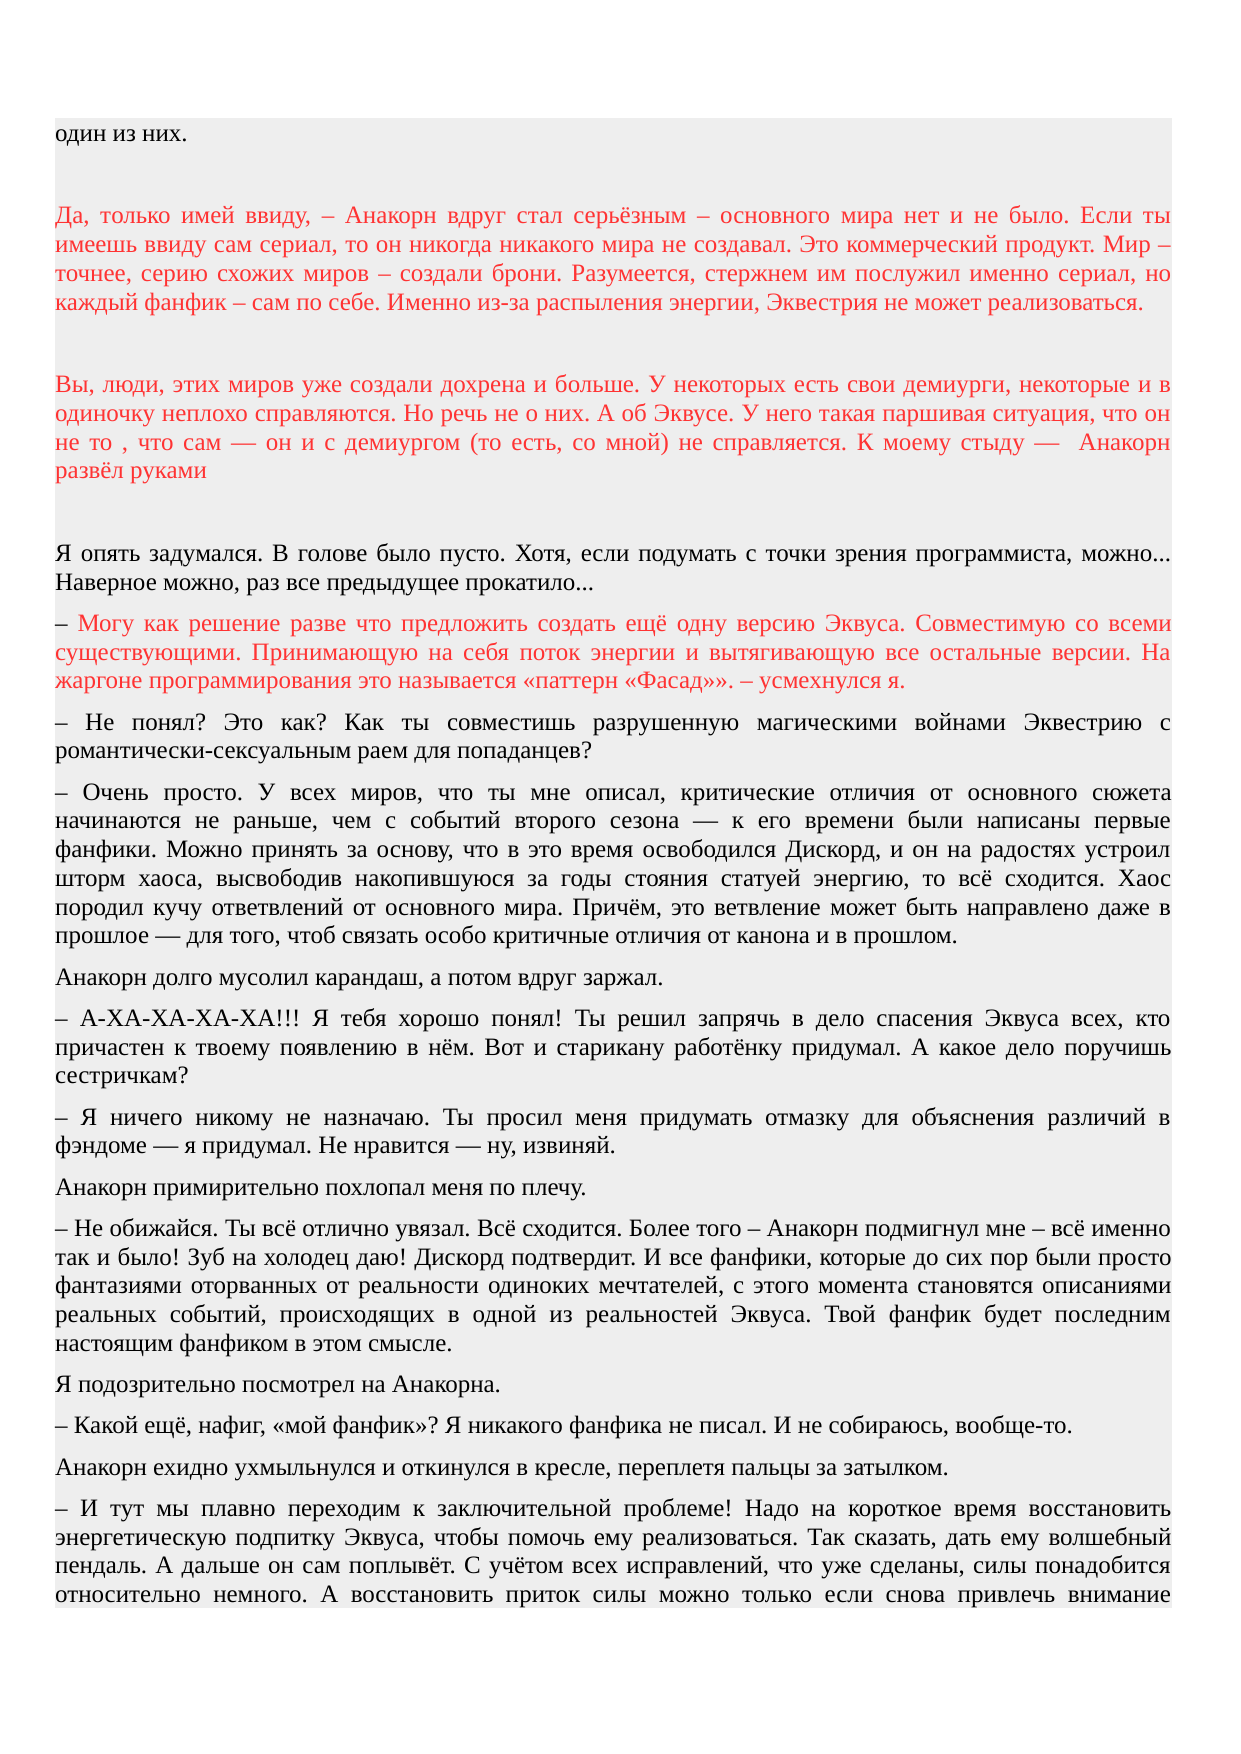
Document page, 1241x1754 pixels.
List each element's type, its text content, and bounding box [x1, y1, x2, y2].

text – Очень просто. У всех миров, что ты мне описал, критические отличия от основного сюжета начинаются не раньше, чем с событий второго сезона — к его времени были написаны первые фанфики. Можно принять за основу, что в это время освободился Дискорд, и он на радостях устроил шторм хаоса, высвободив накопившуюся за годы стояния статуей энергию, то всё сходится. Хаос породил кучу ответвлений от основного мира. Причём, это ветвление может быть направлено даже в прошлое — для того, чтоб связать особо критичные отличия от канона и в прошлом. [55, 777, 1172, 949]
text один из них. [55, 118, 1172, 147]
text – Какой ещё, нафиг, «мой фанфик»? Я никакого фанфика не писал. И не собираюсь, вообще-то. [55, 1411, 1172, 1439]
text Анакорн примирительно похлопал меня по плечу. [55, 1172, 1172, 1201]
text – Я ничего никому не назначаю. Ты просил меня придумать отмазку для объяснения различий в фэндоме — я придумал. Не нравится — ну, извиняй. [55, 1102, 1172, 1159]
text Я опять задумался. В голове было пусто. Хотя, если подумать с точки зрения программиста, можно... Наверное можно, раз все предыдущее прокатило... [55, 538, 1172, 596]
text – Могу как решение разве что предложить создать ещё одну версию Эквуса. Совместимую со всеми существующими. Принимающую на себя поток энергии и вытягивающую все остальные версии. На жаргоне программирования это называется «паттерн «Фасад»». – усмехнулся я. [55, 608, 1172, 694]
text – Не понял? Это как? Как ты совместишь разрушенную магическими войнами Эквестрию с романтически-сексуальным раем для попаданцев? [55, 707, 1172, 764]
text Да, только имей ввиду, – Анакорн вдруг стал серьёзным – основного мира нет и не было. Если ты имеешь ввиду сам сериал, то он никогда никакого мира не создавал. Это коммерческий продукт. Мир – точнее, серию схожих миров – создали брони. Разумеется, стержнем им послужил именно сериал, но каждый фанфик – сам по себе. Именно из-за распыления энергии, Эквестрия не может реализоваться. [55, 201, 1172, 316]
text Анакорн долго мусолил карандаш, а потом вдруг заржал. [55, 962, 1172, 991]
text – А-ХА-ХА-ХА-ХА!!! Я тебя хорошо понял! Ты решил запрячь в дело спасения Эквуса всех, кто причастен к твоему появлению в нём. Вот и старикану работёнку придумал. А какое дело поручишь сестричкам? [55, 1003, 1172, 1089]
text Я подозрительно посмотрел на Анакорна. [55, 1369, 1172, 1398]
text Анакорн ехидно ухмыльнулся и откинулся в кресле, переплетя пальцы за затылком. [55, 1452, 1172, 1481]
text – И тут мы плавно переходим к заключительной проблеме! Надо на короткое время восстановить энергетическую подпитку Эквуса, чтобы помочь ему реализоваться. Так сказать, дать ему волшебный пендаль. А дальше он сам поплывёт. С учётом всех исправлений, что уже сделаны, силы понадобится относительно немного. А восстановить приток силы можно только если снова привлечь внимание [55, 1493, 1172, 1608]
text – Не обижайся. Ты всё отлично увязал. Всё сходится. Более того – Анакорн подмигнул мне – всё именно так и было! Зуб на холодец даю! Дискорд подтвердит. И все фанфики, которые до сих пор были просто фантазиями оторванных от реальности одиноких мечтателей, с этого момента становятся описаниями реальных событий, происходящих в одной из реальностей Эквуса. Твой фанфик будет последним настоящим фанфиком в этом смысле. [55, 1213, 1172, 1357]
text Вы, люди, этих миров уже создали дохрена и больше. У некоторых есть свои демиурги, некоторые и в одиночку неплохо справляются. Но речь не о них. А об Эквусе. У него такая паршивая ситуация, что он не то , что сам — он и с демиургом (то есть, со мной) не справляется. К моему стыду — Анакорн развёл руками [55, 369, 1172, 484]
